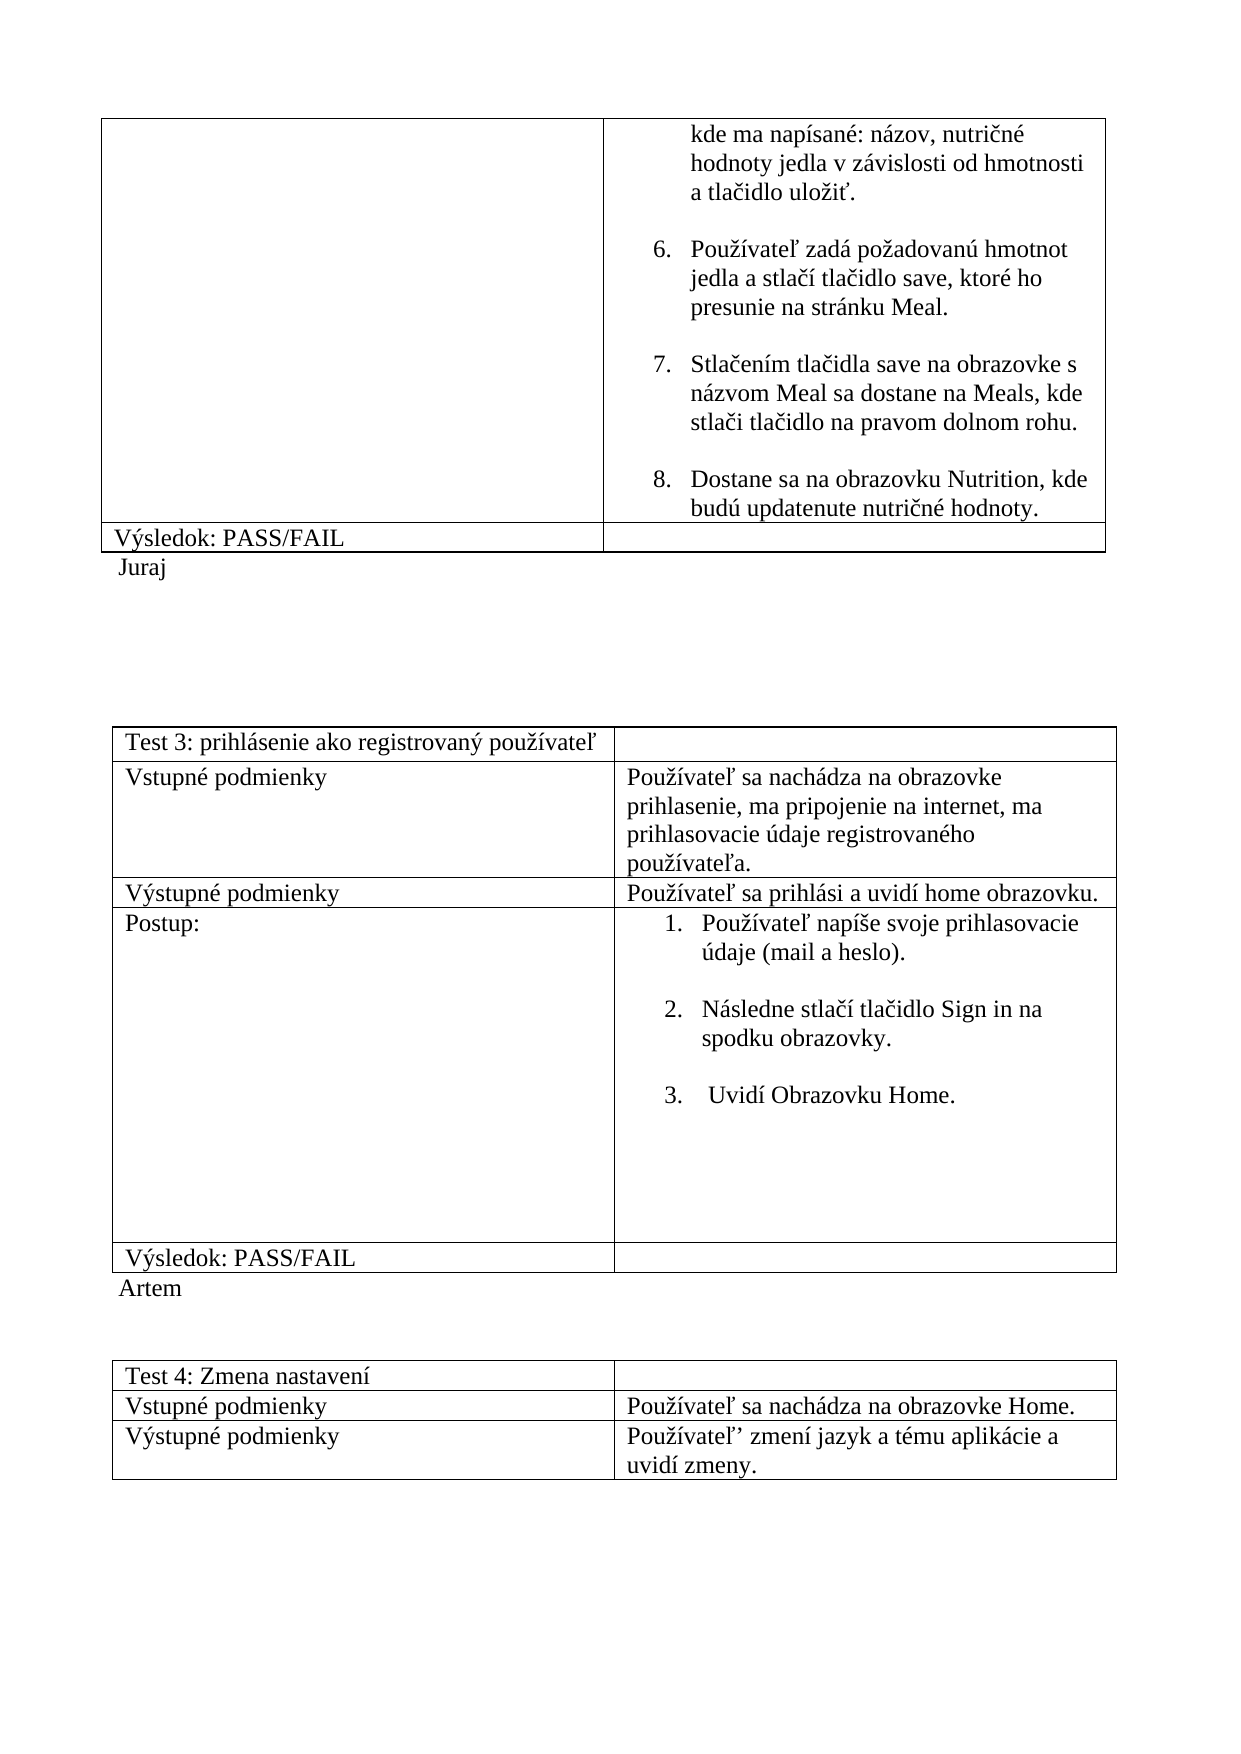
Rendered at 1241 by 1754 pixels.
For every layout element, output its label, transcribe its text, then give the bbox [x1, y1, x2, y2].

table_header Test 4: Zmena nastavení [113, 1361, 614, 1390]
table_cell Výstupné podmienky [113, 1421, 614, 1478]
table_cell Používateľ sa nachádza na obrazovke prihlasenie, ma pripojenie na internet, ma prihlasovacie údaje registrovaného používateľa. [615, 762, 1116, 877]
table_cell Vstupné podmienky [113, 1391, 614, 1420]
table_cell Výstupné podmienky [113, 878, 614, 907]
table_cell Postup: [113, 908, 614, 1242]
text Artem [118, 1273, 1122, 1301]
table_cell [102, 119, 603, 522]
table_cell Používateľ napíše svoje prihlasovacie údaje (mail a heslo). Následne stlačí tlačidlo Sign in na spodku obrazovky. Uvidí Obrazovku Home. [615, 908, 1116, 1242]
table_cell Používateľ sa prihlási a uvidí home obrazovku. [615, 878, 1116, 907]
table_cell Používateľ sa nachádza na obrazovke Home. [615, 1391, 1116, 1420]
table_cell Vstupné podmienky [113, 762, 614, 877]
table_cell kde ma napísané: názov, nutričné hodnoty jedla v závislosti od hmotnosti a tlačidlo uložiť. Používateľ zadá požadovanú hmotnot jedla a stlačí tlačidlo save, ktoré ho presunie na stránku Meal. Stlačením tlačidla save na obrazovke s názvom Meal sa dostane na Meals, kde stlači tlačidlo na pravom dolnom rohu. Dostane sa na obrazovku Nutrition, kde budú updatenute nutričné hodnoty. [604, 119, 1105, 522]
table_header Test 3: prihlásenie ako registrovaný používateľ [113, 728, 614, 761]
table_cell Výsledok: PASS/FAIL [113, 1243, 614, 1272]
table_header [615, 728, 1116, 761]
table_cell [615, 1243, 1116, 1272]
table_cell [604, 523, 1105, 551]
text Juraj [118, 552, 1122, 581]
table_cell Používateľ’ zmení jazyk a tému aplikácie a uvidí zmeny. [615, 1421, 1116, 1478]
table_cell Výsledok: PASS/FAIL [102, 523, 603, 551]
table_header [615, 1361, 1116, 1390]
